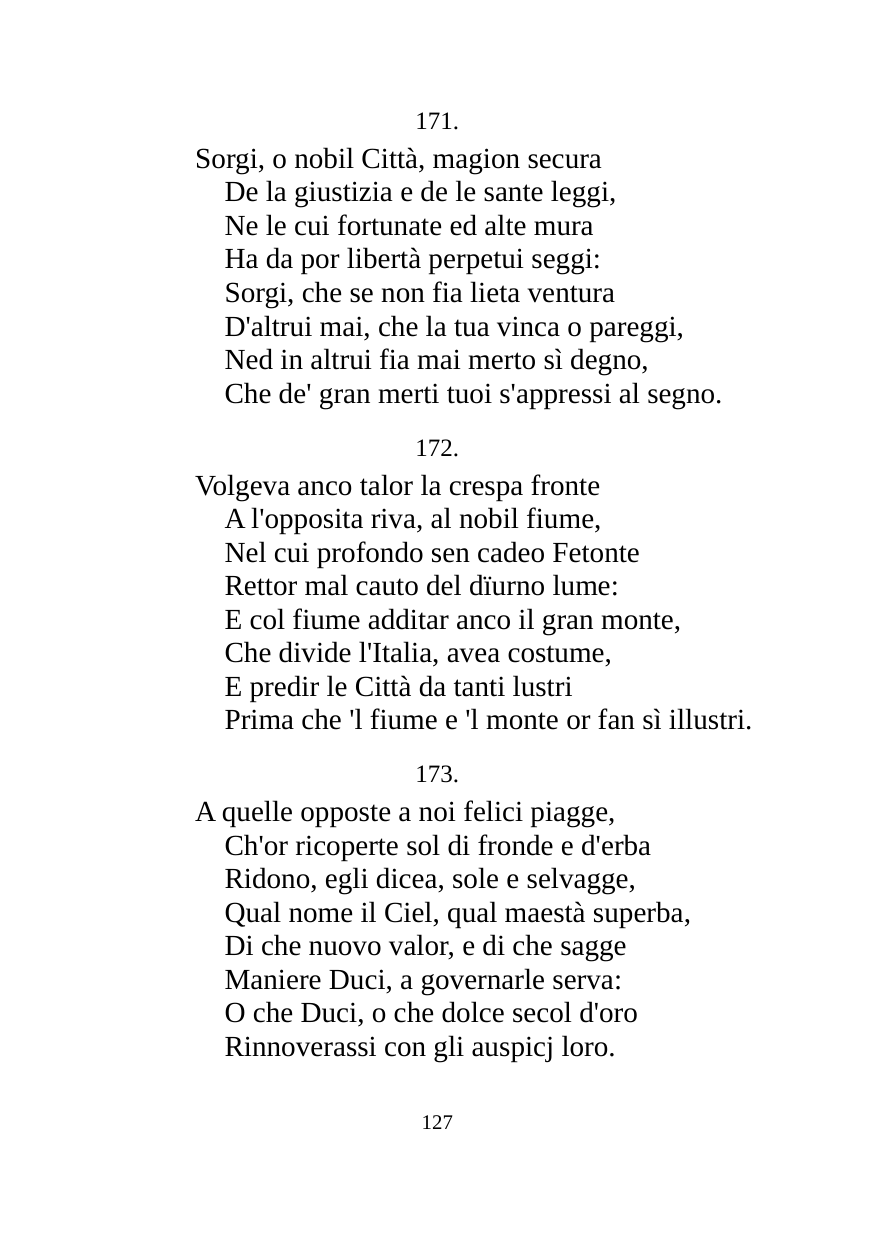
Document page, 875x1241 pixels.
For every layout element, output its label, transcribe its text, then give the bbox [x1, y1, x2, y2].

text Volgeva anco talor la crespa fronte [195, 468, 768, 501]
text Prima che 'l fiume e 'l monte or fan sì illustri. [224, 702, 768, 736]
text D'altrui mai, che la tua vinca o pareggi, [224, 309, 768, 342]
text De la giustizia e de le sante leggi, [224, 174, 768, 208]
text Rinnoverassi con gli auspicj loro. [224, 1029, 768, 1063]
text A l'opposita riva, al nobil fiume, [224, 501, 768, 535]
text Ne le cui fortunate ed alte mura [224, 208, 768, 242]
text A quelle opposte a noi felici piagge, [195, 794, 768, 828]
text 172. [106, 433, 768, 462]
text E col fiume additar anco il gran monte, [224, 602, 768, 635]
text 173. [106, 759, 768, 788]
text Maniere Duci, a governarle serva: [224, 962, 768, 996]
text Rettor mal cauto del dïurno lume: [224, 568, 768, 602]
text 171. [106, 106, 768, 135]
text Sorgi, o nobil Città, magion secura [195, 141, 768, 174]
text Di che nuovo valor, e di che sagge [224, 928, 768, 962]
text O che Duci, o che dolce secol d'oro [224, 996, 768, 1029]
text Che divide l'Italia, avea costume, [224, 635, 768, 669]
text Ned in altrui fia mai merto sì degno, [224, 342, 768, 376]
text Ridono, egli dicea, sole e selvagge, [224, 861, 768, 895]
text Nel cui profondo sen cadeo Fetonte [224, 535, 768, 568]
text Ha da por libertà perpetui seggi: [224, 242, 768, 275]
text Sorgi, che se non fia lieta ventura [224, 275, 768, 309]
text Qual nome il Ciel, qual maestà superba, [224, 895, 768, 928]
text Che de' gran merti tuoi s'appressi al segno. [224, 376, 768, 409]
text Ch'or ricoperte sol di fronde e d'erba [224, 828, 768, 861]
text E predir le Città da tanti lustri [224, 669, 768, 702]
